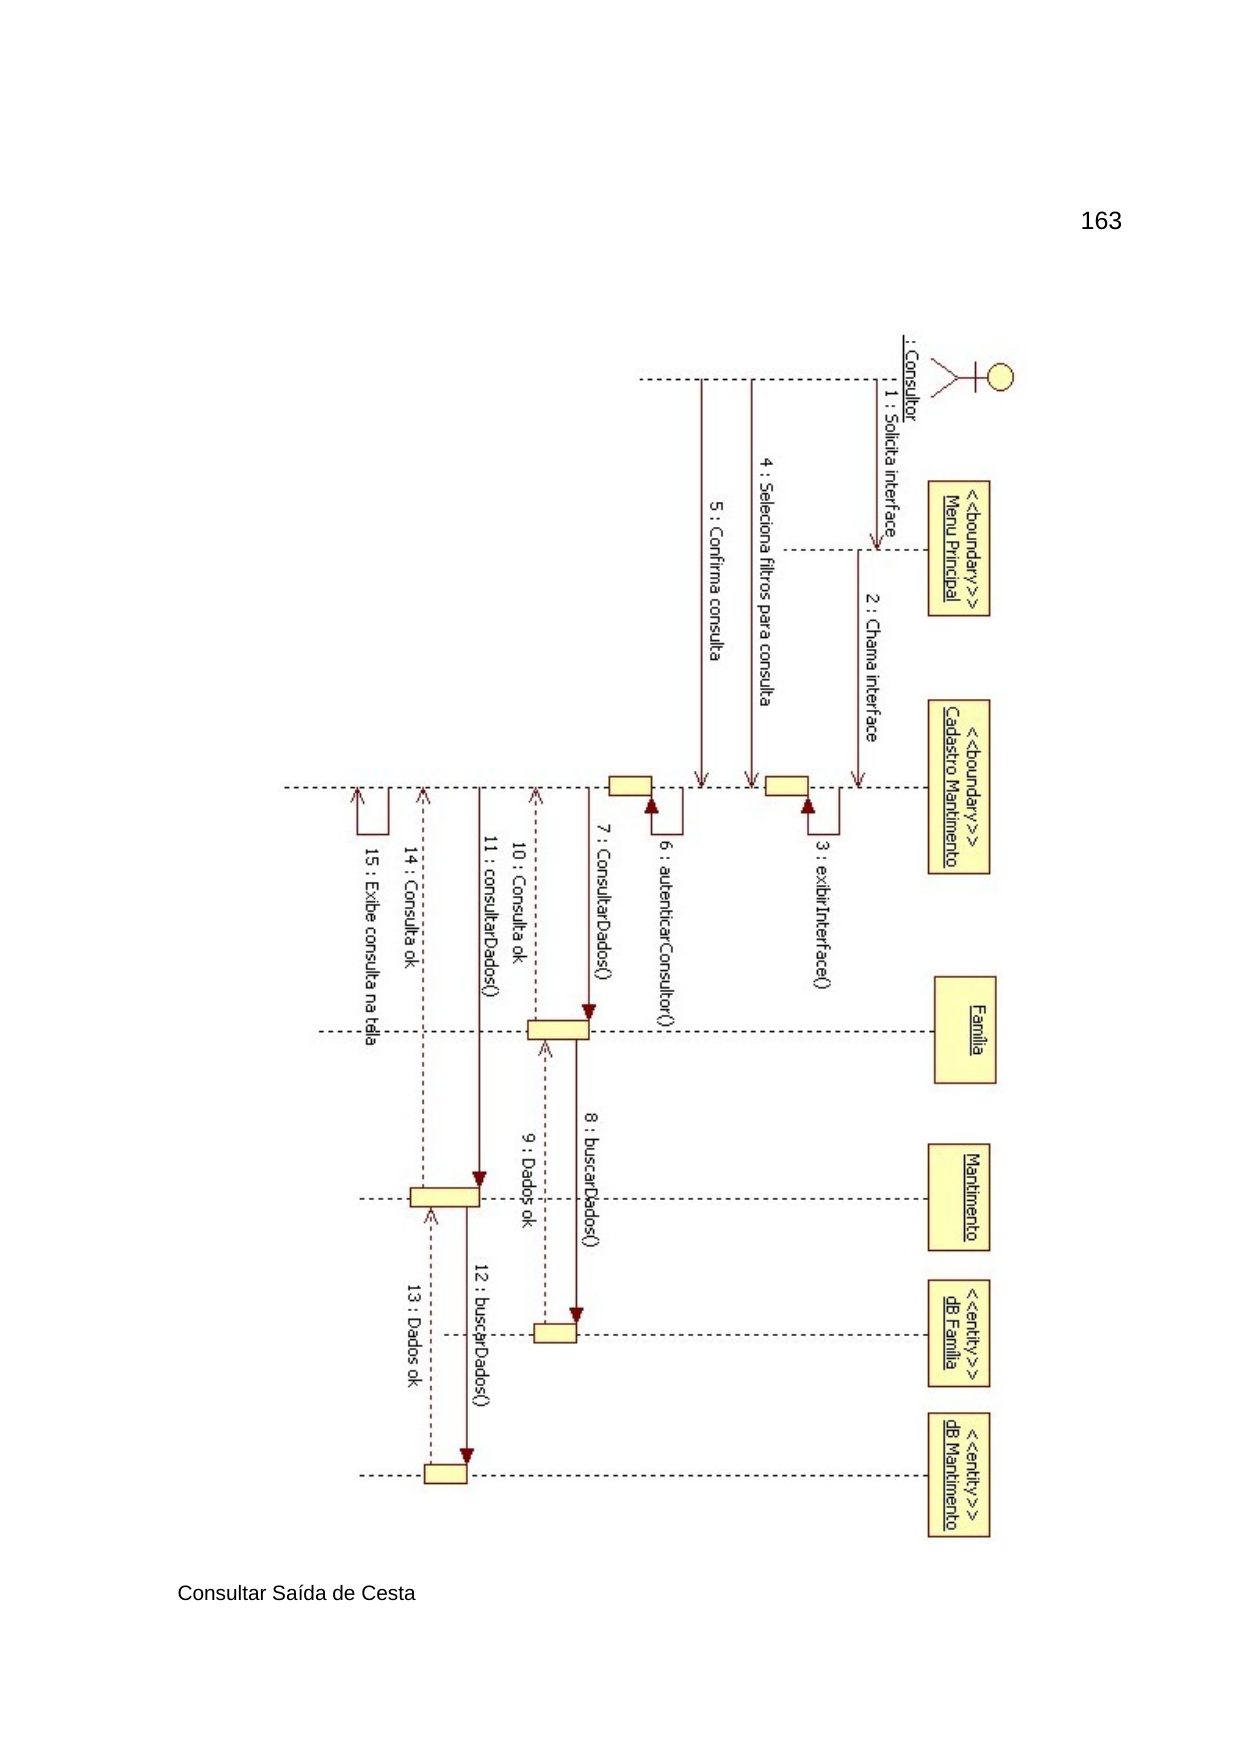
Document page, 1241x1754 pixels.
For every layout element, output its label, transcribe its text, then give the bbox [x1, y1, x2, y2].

picture [252, 293, 1047, 1569]
text Consultar Saída de Cesta [177, 1569, 1122, 1605]
